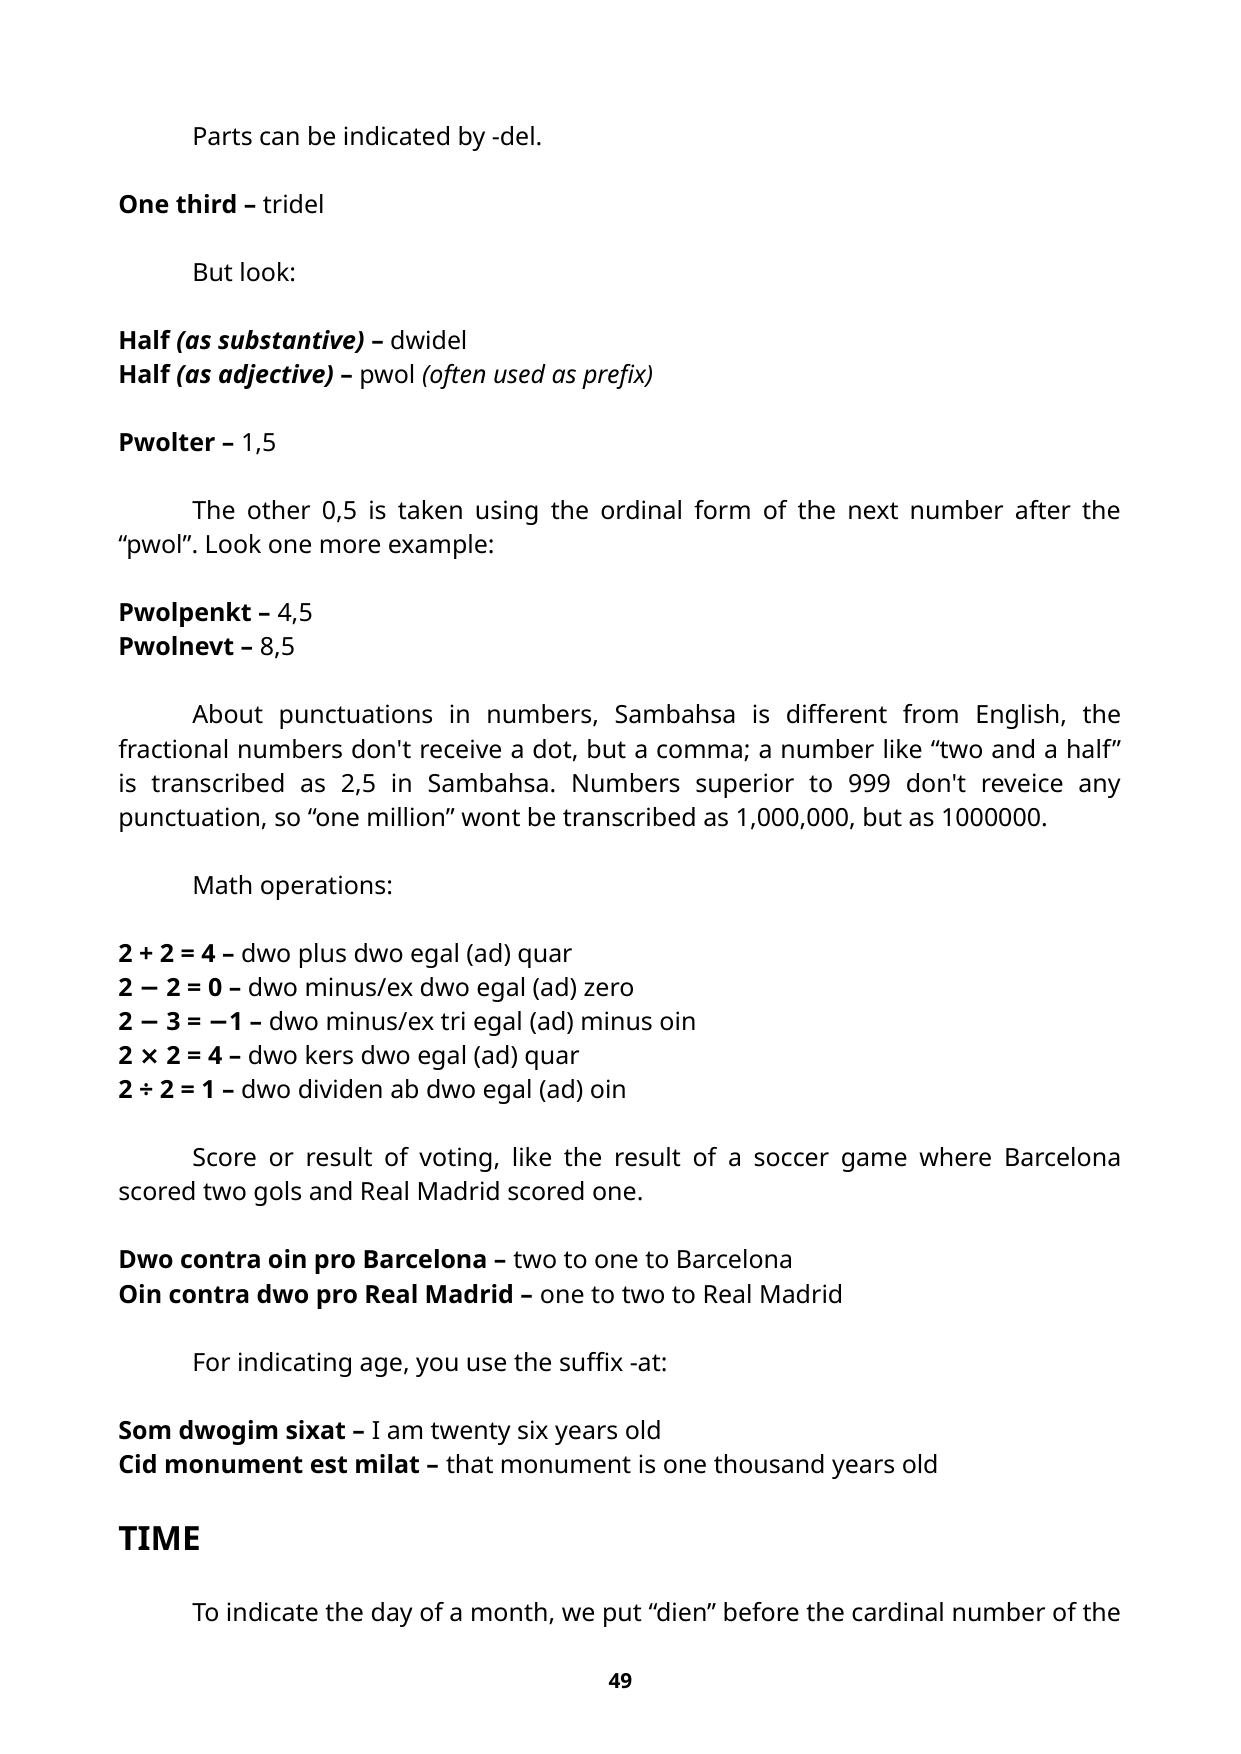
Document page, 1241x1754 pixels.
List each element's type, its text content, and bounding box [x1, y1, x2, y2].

text One third – tridel [118, 186, 1122, 220]
subtitle TIME [118, 1515, 1122, 1560]
text Dwo contra oin pro Barcelona – two to one to Barcelona [118, 1242, 1122, 1276]
text 2 ÷ 2 = 1 – dwo dividen ab dwo egal (ad) oin [118, 1072, 1122, 1106]
text Pwolnevt – 8,5 [118, 629, 1122, 663]
text 2 − 3 = −1 – dwo minus/ex tri egal (ad) minus oin [118, 1004, 1122, 1038]
text Pwolpenkt – 4,5 [118, 595, 1122, 629]
text Som dwogim sixat – I am twenty six years old [118, 1412, 1122, 1447]
text But look: [118, 254, 1122, 288]
text Cid monument est milat – that monument is one thousand years old [118, 1447, 1122, 1481]
text Score or result of voting, like the result of a soccer game where Barcelona scored two gols and Real Madrid scored one. [118, 1140, 1122, 1208]
text Oin contra dwo pro Real Madrid – one to two to Real Madrid [118, 1276, 1122, 1310]
text The other 0,5 is taken using the ordinal form of the next number after the “pwol”. Look one more example: [118, 493, 1122, 561]
text For indicating age, you use the suffix -at: [118, 1344, 1122, 1378]
text 2 ⨯ 2 = 4 – dwo kers dwo egal (ad) quar [118, 1038, 1122, 1072]
text 2 − 2 = 0 – dwo minus/ex dwo egal (ad) zero [118, 970, 1122, 1004]
text About punctuations in numbers, Sambahsa is different from English, the fractional numbers don't receive a dot, but a comma; a number like “two and a half” is transcribed as 2,5 in Sambahsa. Numbers superior to 999 don't reveice any punctuation, so “one million” wont be transcribed as 1,000,000, but as 1000000. [118, 697, 1122, 833]
text Pwolter – 1,5 [118, 425, 1122, 459]
text 2 + 2 = 4 – dwo plus dwo egal (ad) quar [118, 936, 1122, 970]
text Half (as substantive) – dwidel [118, 322, 1122, 357]
text Math operations: [118, 867, 1122, 902]
text To indicate the day of a month, we put “dien” before the cardinal number of the [118, 1594, 1122, 1628]
text Parts can be indicated by -del. [118, 118, 1122, 152]
text Half (as adjective) – pwol (often used as prefix) [118, 357, 1122, 391]
